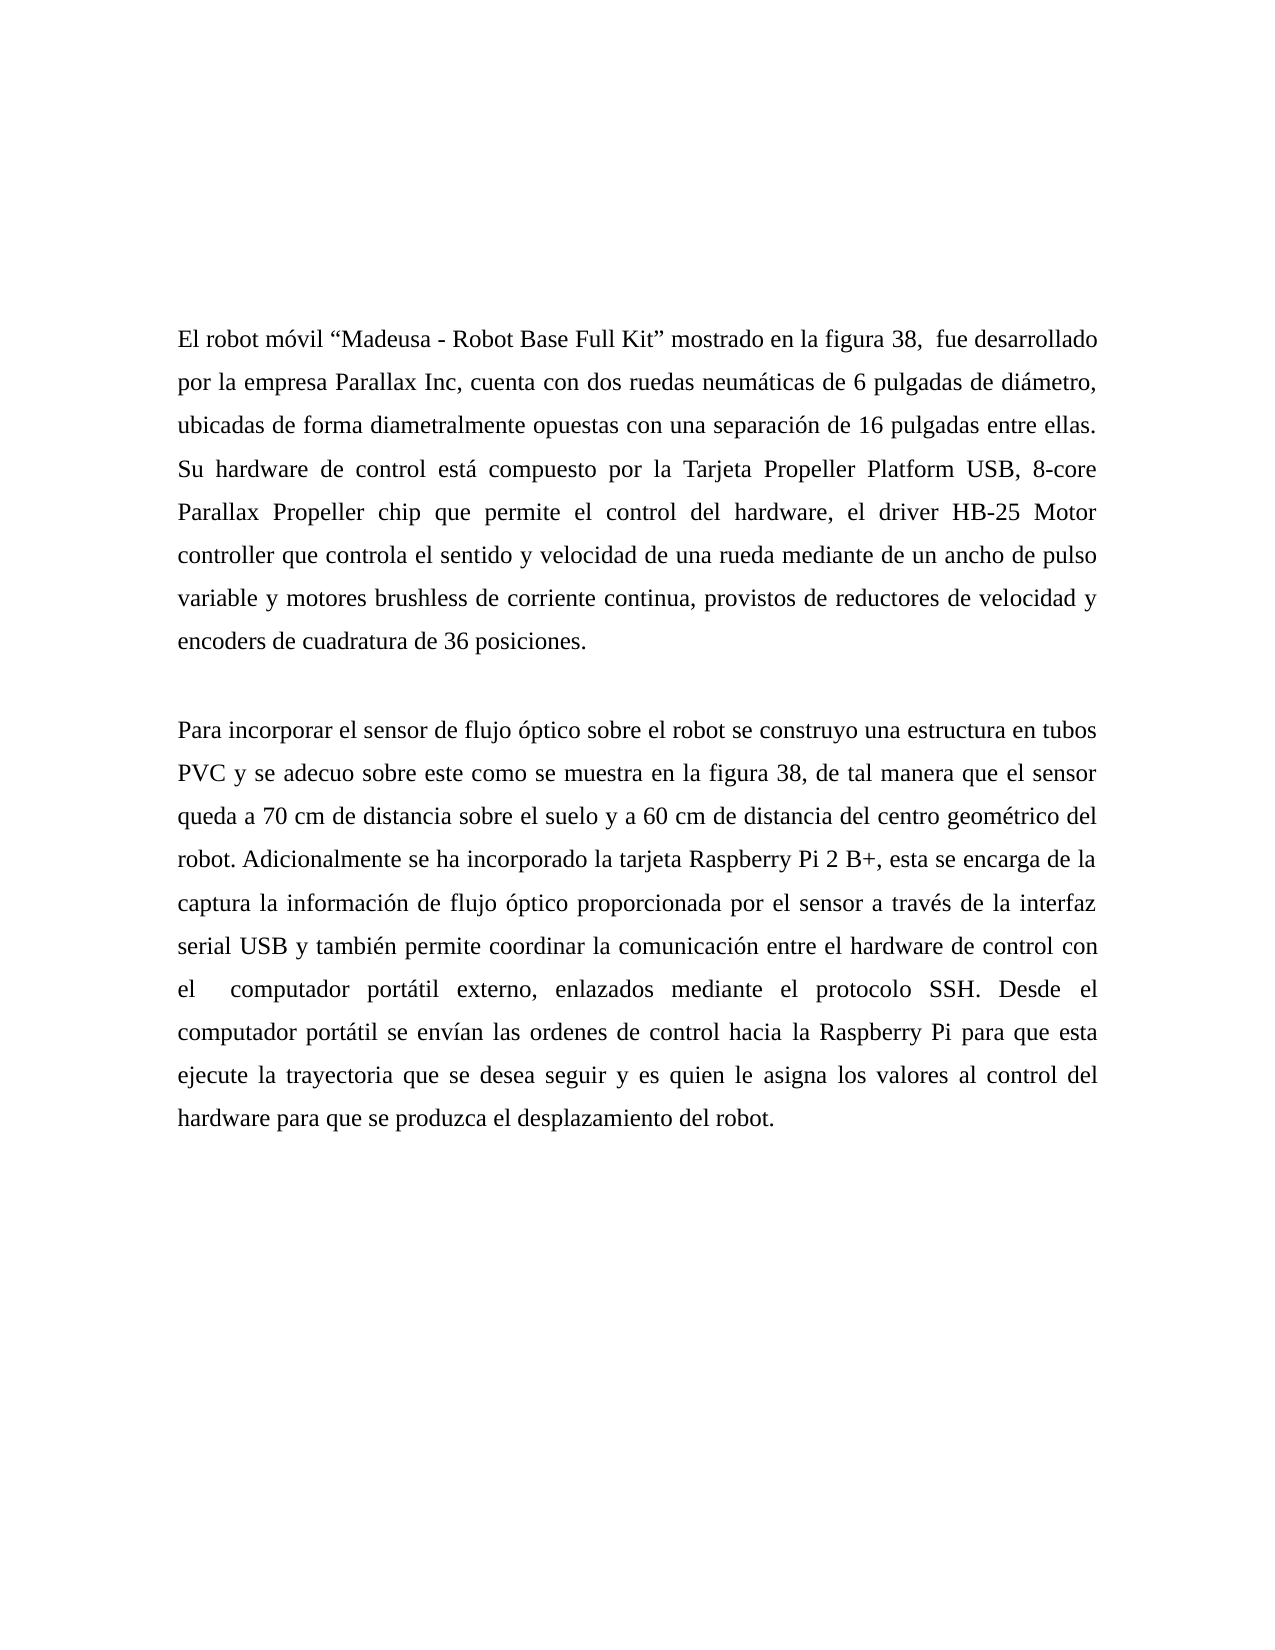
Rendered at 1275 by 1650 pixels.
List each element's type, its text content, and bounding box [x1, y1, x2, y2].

text El robot móvil “Madeusa - Robot Base Full Kit” mostrado en la figura 38, fue desarrollado por la empresa Parallax Inc, cuenta con dos ruedas neumáticas de 6 pulgadas de diámetro, ubicadas de forma diametralmente opuestas con una separación de 16 pulgadas entre ellas. Su hardware de control está compuesto por la Tarjeta Propeller Platform USB, 8-core Parallax Propeller chip que permite el control del hardware, el driver HB-25 Motor controller que controla el sentido y velocidad de una rueda mediante de un ancho de pulso variable y motores brushless de corriente continua, provistos de reductores de velocidad y encoders de cuadratura de 36 posiciones. [177, 324, 1098, 655]
text Para incorporar el sensor de flujo óptico sobre el robot se construyo una estructura en tubos PVC y se adecuo sobre este como se muestra en la figura 38, de tal manera que el sensor queda a 70 cm de distancia sobre el suelo y a 60 cm de distancia del centro geométrico del robot. Adicionalmente se ha incorporado la tarjeta Raspberry Pi 2 B+, esta se encarga de la captura la información de flujo óptico proporcionada por el sensor a través de la interfaz serial USB y también permite coordinar la comunicación entre el hardware de control con el computador portátil externo, enlazados mediante el protocolo SSH. Desde el computador portátil se envían las ordenes de control hacia la Raspberry Pi para que esta ejecute la trayectoria que se desea seguir y es quien le asigna los valores al control del hardware para que se produzca el desplazamiento del robot. [177, 715, 1098, 1132]
